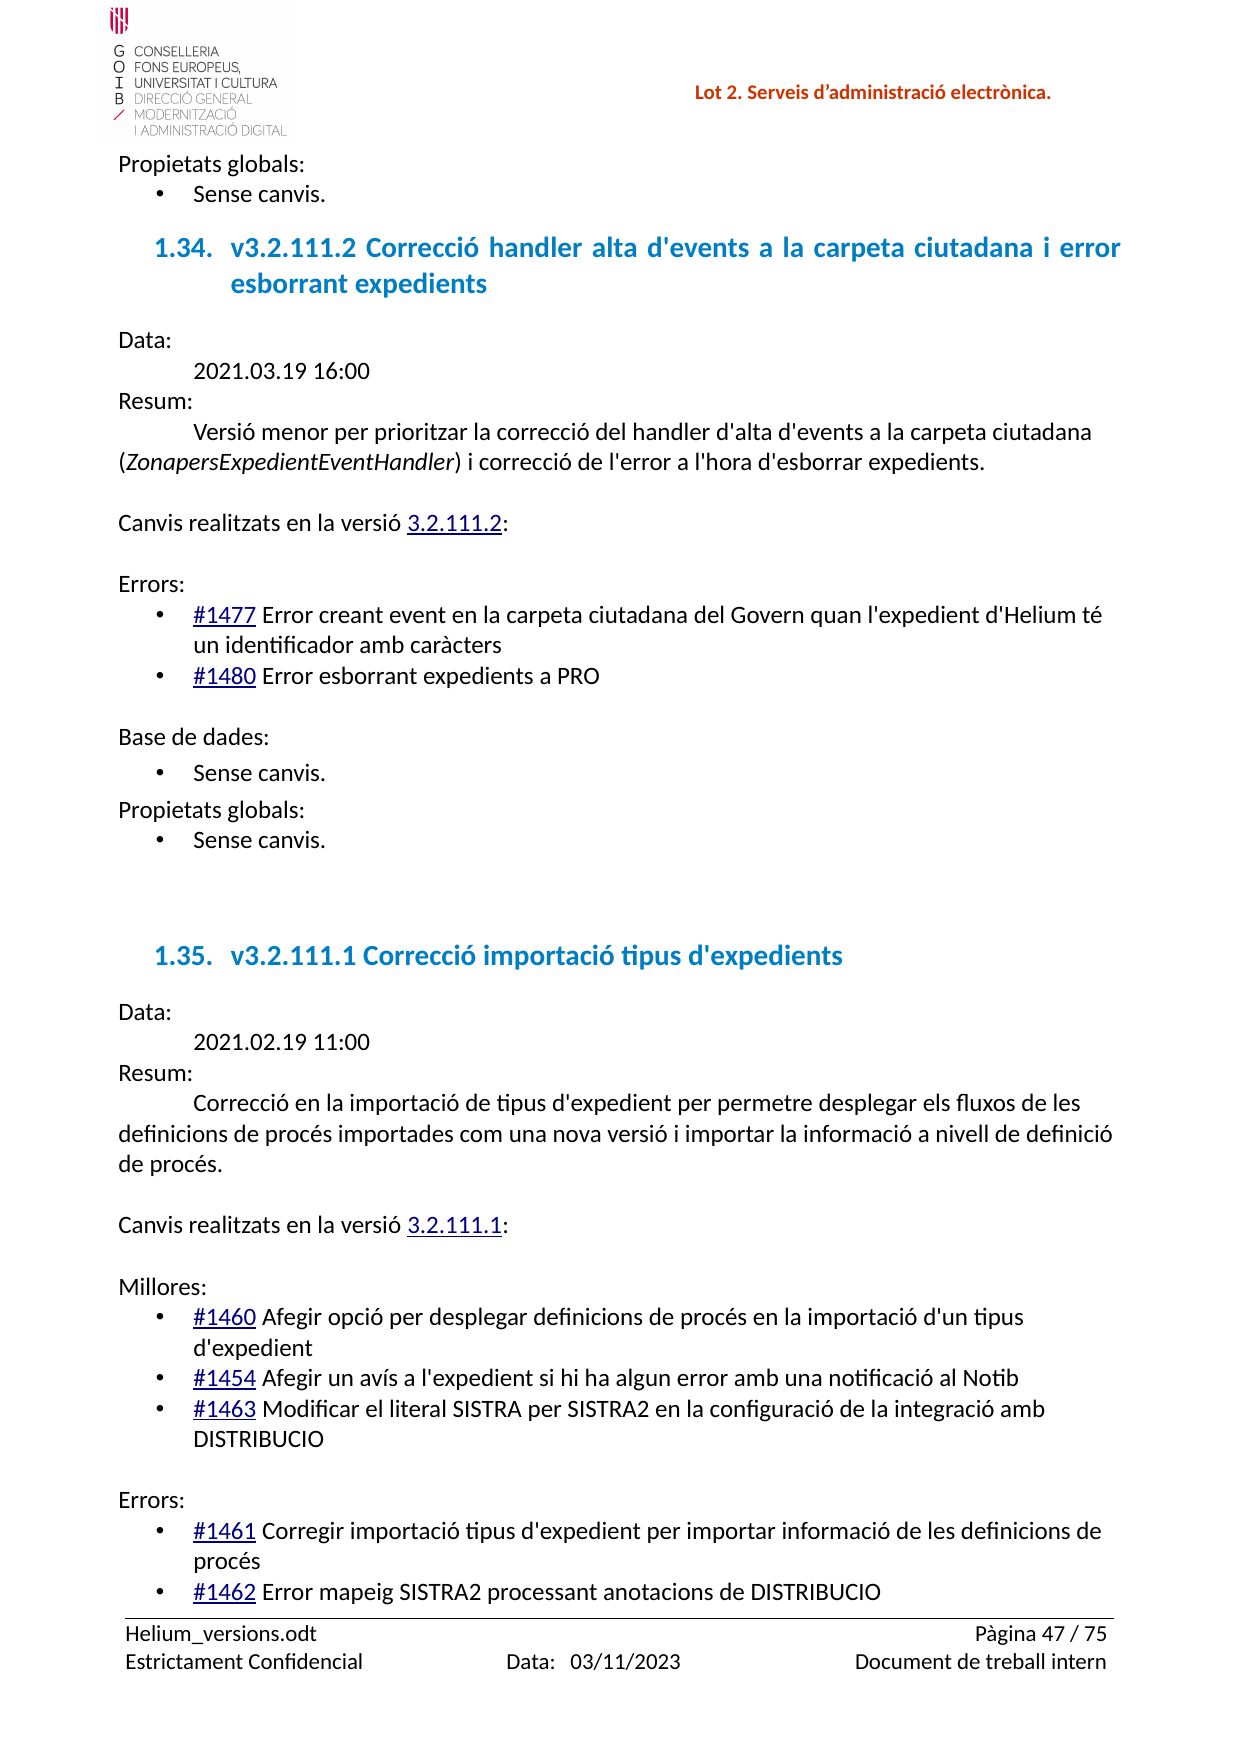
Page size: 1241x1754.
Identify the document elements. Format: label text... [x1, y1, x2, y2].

text Millores: [118, 1271, 1122, 1301]
list #1461 Corregir importació tipus d'expedient per importar informació de les definicions de procés [156, 1515, 1122, 1576]
list Sense canvis. [156, 824, 1122, 855]
subtitle v3.2.111.2 Correcció handler alta d'events a la carpeta ciutadana i error esborrant expedients [153, 229, 1122, 301]
list #1462 Error mapeig SISTRA2 processant anotacions de DISTRIBUCIO [156, 1576, 1122, 1606]
list #1460 Afegir opció per desplegar definicions de procés en la importació d'un tipus d'expedient [156, 1301, 1122, 1362]
list Sense canvis. [156, 178, 1122, 209]
text Propietats globals: [118, 148, 1122, 178]
text Canvis realitzats en la versió 3.2.111.1: [118, 1209, 1122, 1240]
picture [100, 0, 297, 144]
list Sense canvis. [156, 757, 1122, 788]
text 2021.03.19 16:00 [118, 355, 1122, 385]
text Resum: [118, 1057, 1122, 1087]
text Errors: [118, 1484, 1122, 1515]
text Versió menor per prioritzar la correcció del handler d'alta d'events a la carpeta ciutadana (ZonapersExpedientEventHandler) i correcció de l'error a l'hora d'esborrar expedients. [118, 416, 1122, 477]
subtitle v3.2.111.1 Correcció importació tipus d'expedients [153, 937, 1122, 972]
text Canvis realitzats en la versió 3.2.111.2: [118, 507, 1122, 538]
text Base de dades: [118, 721, 1122, 752]
list #1480 Error esborrant expedients a PRO [156, 660, 1122, 691]
text Data: [118, 324, 1122, 355]
list #1454 Afegir un avís a l'expedient si hi ha algun error amb una notificació al Notib [156, 1362, 1122, 1393]
text Correcció en la importació de tipus d'expedient per permetre desplegar els fluxos de les definicions de procés importades com una nova versió i importar la informació a nivell de definició de procés. [118, 1087, 1122, 1179]
text 2021.02.19 11:00 [118, 1026, 1122, 1057]
list #1463 Modificar el literal SISTRA per SISTRA2 en la configuració de la integració amb DISTRIBUCIO [156, 1393, 1122, 1454]
text Data: [118, 996, 1122, 1026]
text Resum: [118, 385, 1122, 416]
text Propietats globals: [118, 794, 1122, 824]
list #1477 Error creant event en la carpeta ciutadana del Govern quan l'expedient d'Helium té un identificador amb caràcters [156, 599, 1122, 660]
text Errors: [118, 568, 1122, 599]
